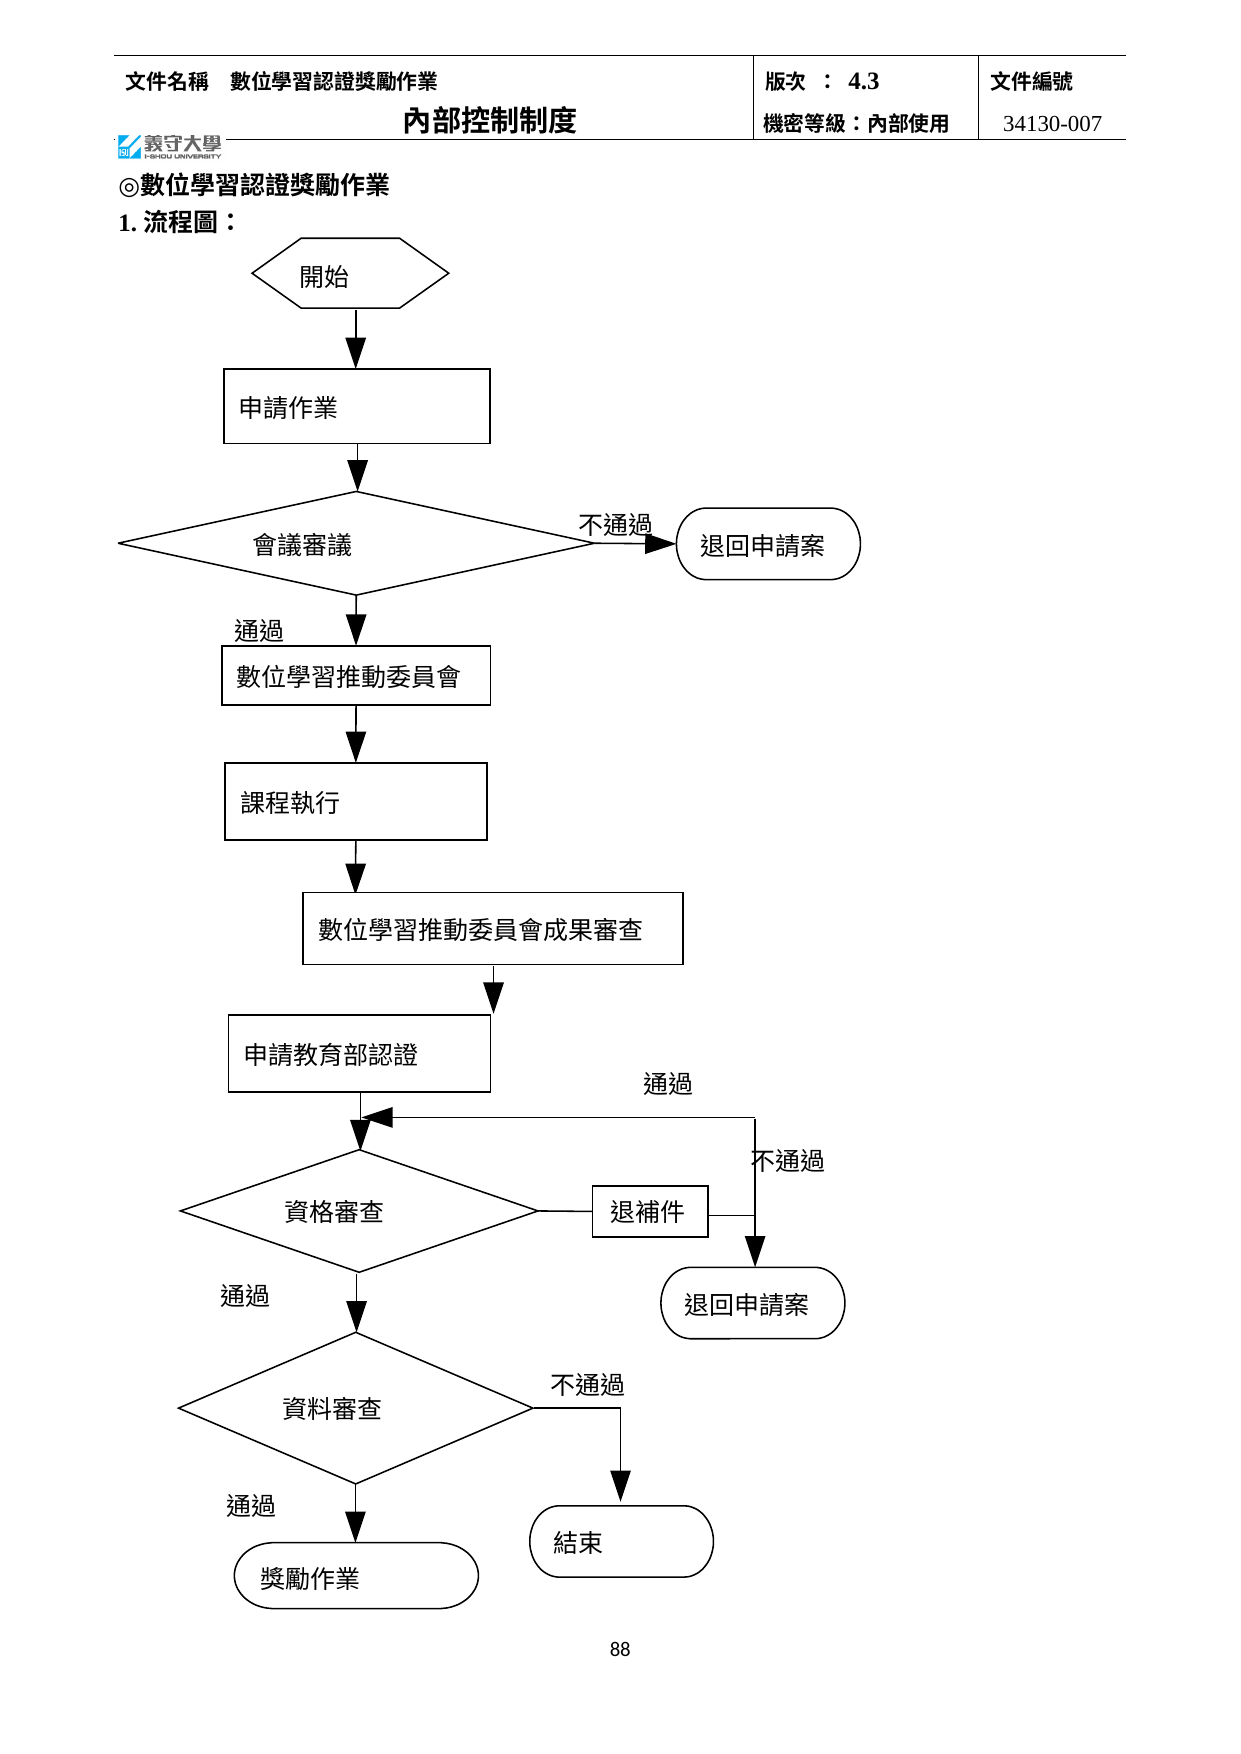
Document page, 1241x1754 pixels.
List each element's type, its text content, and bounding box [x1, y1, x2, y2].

subtitle ◎數位學習認證獎勵作業 [118, 166, 1122, 202]
text 1. 流程圖： [118, 202, 1122, 238]
